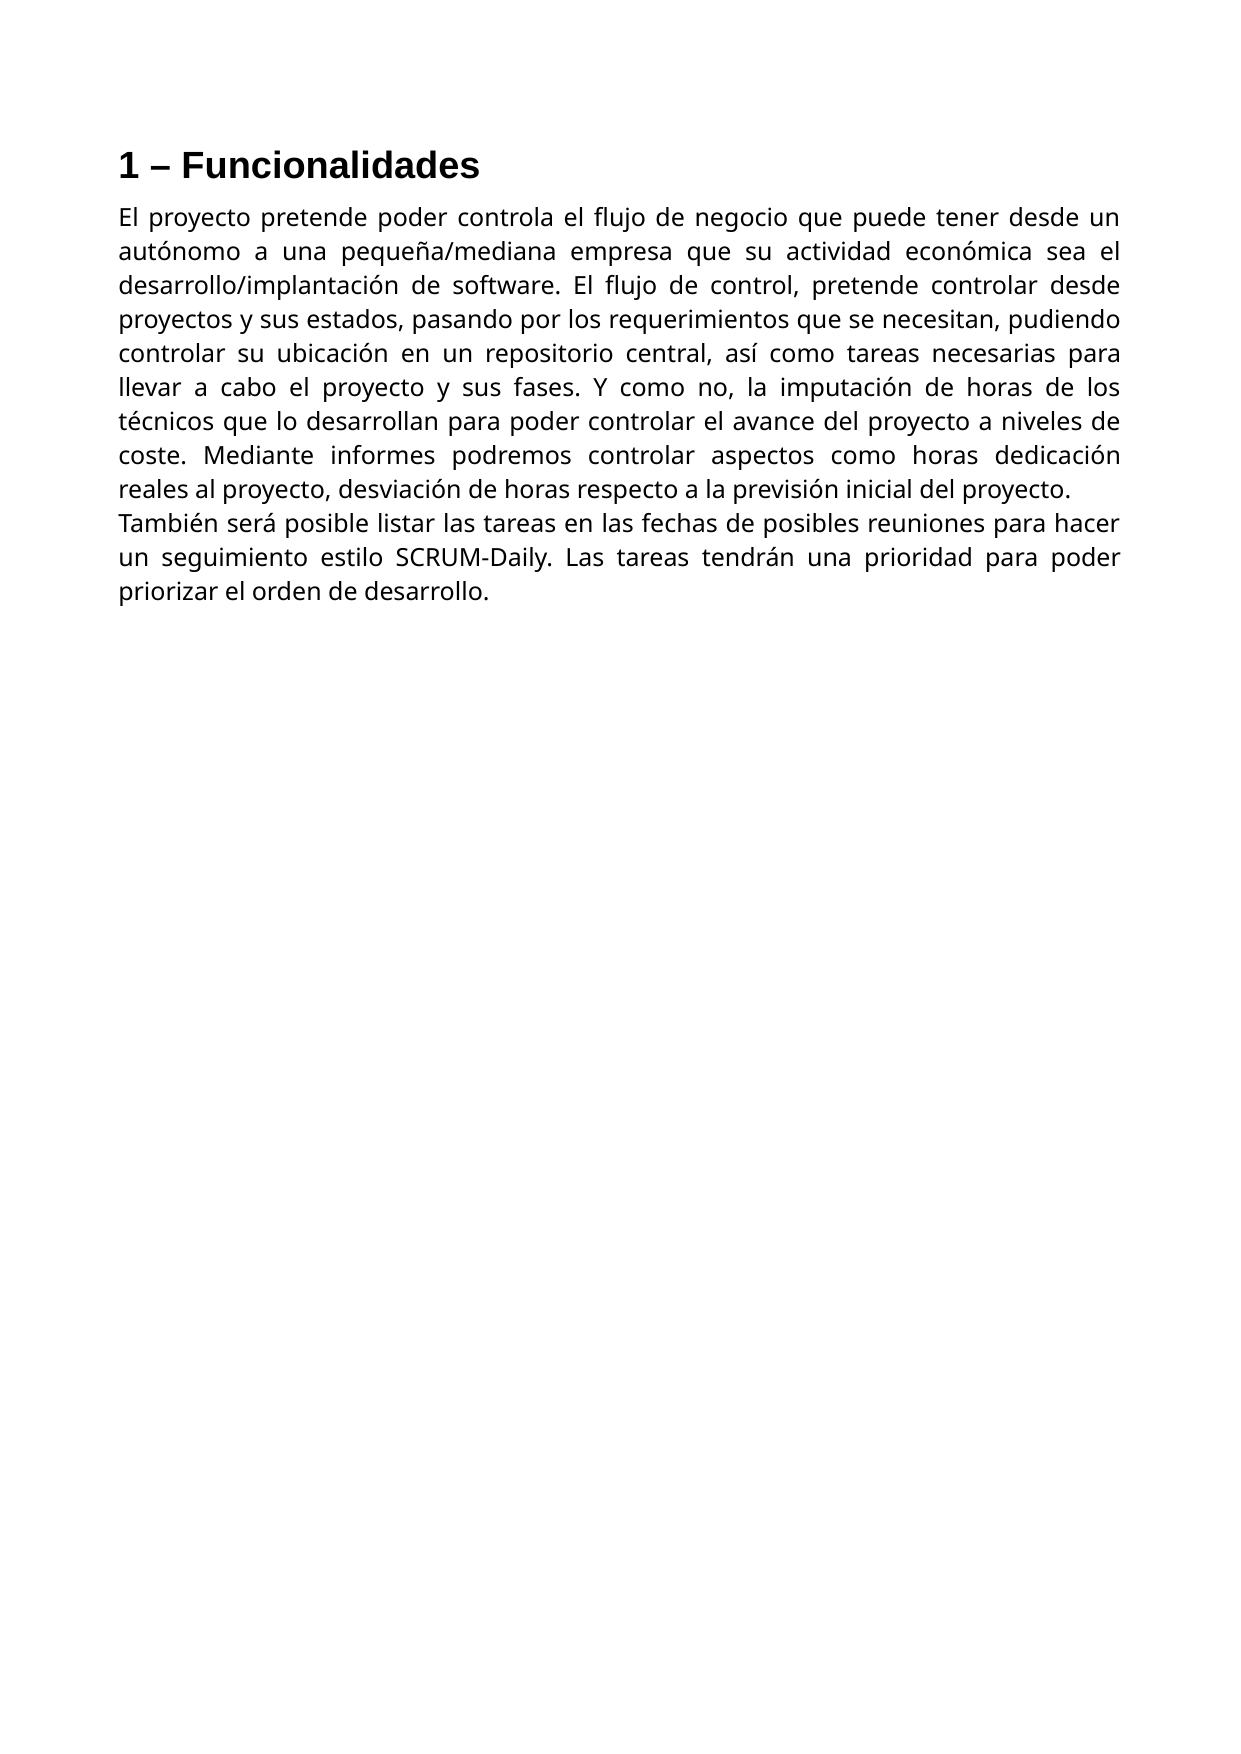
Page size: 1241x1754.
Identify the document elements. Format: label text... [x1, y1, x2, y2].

text También será posible listar las tareas en las fechas de posibles reuniones para hacer un seguimiento estilo SCRUM-Daily. Las tareas tendrán una prioridad para poder priorizar el orden de desarrollo. [118, 506, 1122, 608]
subtitle 1 – Funcionalidades [118, 143, 1122, 187]
text El proyecto pretende poder controla el flujo de negocio que puede tener desde un autónomo a una pequeña/mediana empresa que su actividad económica sea el desarrollo/implantación de software. El flujo de control, pretende controlar desde proyectos y sus estados, pasando por los requerimientos que se necesitan, pudiendo controlar su ubicación en un repositorio central, así como tareas necesarias para llevar a cabo el proyecto y sus fases. Y como no, la imputación de horas de los técnicos que lo desarrollan para poder controlar el avance del proyecto a niveles de coste. Mediante informes podremos controlar aspectos como horas dedicación reales al proyecto, desviación de horas respecto a la previsión inicial del proyecto. [118, 199, 1122, 506]
